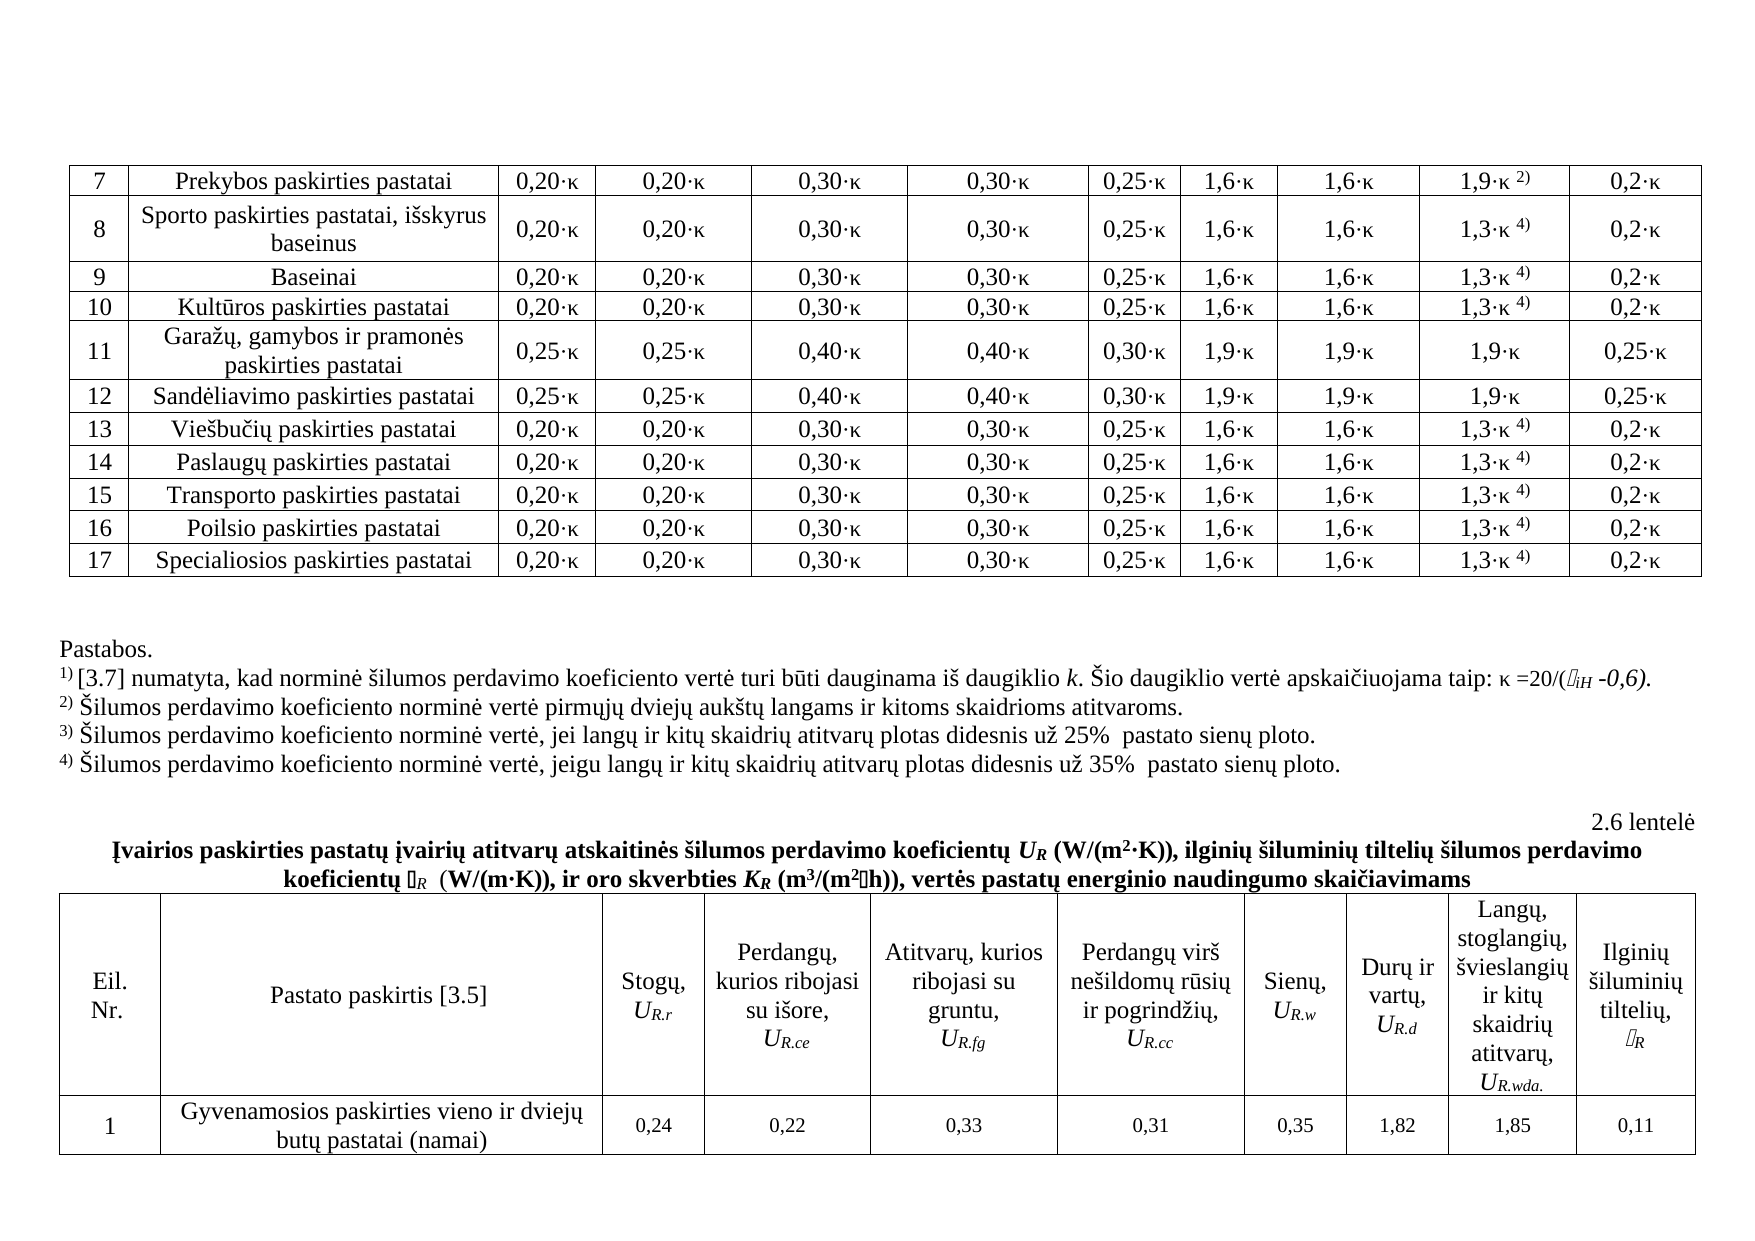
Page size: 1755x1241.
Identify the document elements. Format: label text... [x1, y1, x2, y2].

table_cell 0,20·κ [499, 544, 595, 576]
table_cell 0,20·κ [596, 166, 751, 195]
table_cell 0,25·κ [596, 321, 751, 379]
table_cell 0,25·κ [1089, 292, 1180, 320]
text 2) Šilumos perdavimo koeficiento norminė vertė pirmųjų dviejų aukštų langams ir kitoms skaidrioms atitvaroms. [59, 692, 1695, 721]
table_cell 0,30·κ [1089, 380, 1180, 412]
table_cell 0,20·κ [499, 262, 595, 291]
table_cell 0,2·κ [1570, 544, 1701, 576]
table_cell 16 [70, 511, 128, 543]
table_cell 0,35 [1245, 1096, 1346, 1154]
table_header Durų ir vartų, UR.d [1347, 894, 1448, 1095]
table_cell 0,30·κ [908, 262, 1088, 291]
table_header Stogų, UR.r [603, 894, 704, 1095]
table_cell 0,33 [871, 1096, 1057, 1154]
table_cell 0,20·κ [499, 166, 595, 195]
table_cell 0,30·κ [752, 166, 907, 195]
table_cell 10 [70, 292, 128, 320]
table_cell 0,20·κ [499, 511, 595, 543]
table_cell 0,2·κ [1570, 292, 1701, 320]
table_cell Sporto paskirties pastatai, išskyrus baseinus [129, 196, 498, 261]
table_cell 0,2·κ [1570, 479, 1701, 510]
table_cell 0,25·κ [1089, 413, 1180, 444]
table_cell 1,9·κ 2) [1420, 166, 1569, 195]
table_cell 0,20·κ [499, 479, 595, 510]
table_cell 0,30·κ [752, 446, 907, 477]
table_cell 0,30·κ [908, 413, 1088, 444]
table_cell 0,30·κ [752, 413, 907, 444]
table_cell 0,20·κ [596, 196, 751, 261]
table_cell 0,25·κ [1089, 544, 1180, 576]
table_cell 1,6·κ [1278, 544, 1419, 576]
table_cell 0,30·κ [1089, 321, 1180, 379]
table_cell 1,3·κ 4) [1420, 446, 1569, 477]
text 4) Šilumos perdavimo koeficiento norminė vertė, jeigu langų ir kitų skaidrių atitvarų plotas didesnis už 35% pastato sienų ploto. [59, 749, 1695, 778]
table_cell 0,30·κ [908, 446, 1088, 477]
table_cell 0,20·κ [596, 413, 751, 444]
table_cell 0,30·κ [752, 511, 907, 543]
table_cell 1,6·κ [1278, 292, 1419, 320]
table_cell 0,2·κ [1570, 413, 1701, 444]
table_cell 0,20·κ [499, 196, 595, 261]
table_cell 0,30·κ [752, 292, 907, 320]
table_cell 1,9·κ [1181, 321, 1277, 379]
table_cell 1,6·κ [1181, 479, 1277, 510]
table_cell 0,2·κ [1570, 446, 1701, 477]
table_cell Garažų, gamybos ir pramonės paskirties pastatai [129, 321, 498, 379]
table_cell 1,6·κ [1181, 166, 1277, 195]
table_cell 0,22 [705, 1096, 870, 1154]
table_cell Kultūros paskirties pastatai [129, 292, 498, 320]
table_cell 1,6·κ [1278, 446, 1419, 477]
table_cell Paslaugų paskirties pastatai [129, 446, 498, 477]
table_cell 0,25·κ [1089, 196, 1180, 261]
table_cell 0,11 [1577, 1096, 1695, 1154]
table_cell 1,9·κ [1420, 380, 1569, 412]
table_header Eil. Nr. [60, 894, 160, 1095]
table_cell 0,30·κ [752, 479, 907, 510]
table_cell Poilsio paskirties pastatai [129, 511, 498, 543]
table_cell 0,30·κ [908, 196, 1088, 261]
table_cell 0,2·κ [1570, 262, 1701, 291]
table_cell 0,30·κ [908, 479, 1088, 510]
text 2.6 lentelė [59, 807, 1695, 836]
table_cell 1,6·κ [1181, 446, 1277, 477]
table_cell 0,30·κ [908, 511, 1088, 543]
table_cell 0,2·κ [1570, 511, 1701, 543]
table_cell 1,6·κ [1278, 196, 1419, 261]
table_header Pastato paskirtis [3.5] [161, 894, 602, 1095]
table_cell 0,25·κ [499, 321, 595, 379]
table_cell 11 [70, 321, 128, 379]
table_cell Specialiosios paskirties pastatai [129, 544, 498, 576]
table_cell 0,30·κ [908, 544, 1088, 576]
table_cell 0,30·κ [752, 544, 907, 576]
table_cell Prekybos paskirties pastatai [129, 166, 498, 195]
table_cell Viešbučių paskirties pastatai [129, 413, 498, 444]
table_cell 0,25·κ [1570, 380, 1701, 412]
table_cell Baseinai [129, 262, 498, 291]
table_cell 1,6·κ [1181, 544, 1277, 576]
table_cell 0,20·κ [596, 544, 751, 576]
table_cell 8 [70, 196, 128, 261]
table_cell 0,25·κ [499, 380, 595, 412]
table_cell 1,3·κ 4) [1420, 262, 1569, 291]
table_cell 1,6·κ [1181, 196, 1277, 261]
table_cell 0,40·κ [752, 380, 907, 412]
table_cell 1,9·κ [1278, 380, 1419, 412]
table_cell 0,40·κ [752, 321, 907, 379]
table_cell 13 [70, 413, 128, 444]
table_cell 7 [70, 166, 128, 195]
table_cell 1,3·κ 4) [1420, 511, 1569, 543]
table_header Perdangų virš nešildomų rūsių ir pogrindžių, UR.cc [1058, 894, 1244, 1095]
table_cell 1 [60, 1096, 160, 1154]
table_cell 1,9·κ [1278, 321, 1419, 379]
table_cell 1,85 [1449, 1096, 1576, 1154]
table_cell 17 [70, 544, 128, 576]
table_cell 0,20·κ [499, 413, 595, 444]
table_cell 1,82 [1347, 1096, 1448, 1154]
table_cell 1,3·κ 4) [1420, 196, 1569, 261]
table_cell 0,20·κ [499, 292, 595, 320]
table_cell 0,31 [1058, 1096, 1244, 1154]
table_cell 0,2·κ [1570, 196, 1701, 261]
table_cell Gyvenamosios paskirties vieno ir dviejų butų pastatai (namai) [161, 1096, 602, 1154]
text Įvairios paskirties pastatų įvairių atitvarų atskaitinės šilumos perdavimo koeficientų UR (W/(m2·K)), ilginių šiluminių tiltelių šilumos perdavimo koeficientų R (W/(m·K)), ir oro skverbties KR (m3/(m2h)), vertės pastatų energinio naudingumo skaičiavimams [59, 836, 1695, 893]
table_header Langų, stoglangių, švieslangių ir kitų skaidrių atitvarų, UR.wda. [1449, 894, 1576, 1095]
table_cell 0,25·κ [596, 380, 751, 412]
table_cell 0,25·κ [1570, 321, 1701, 379]
text Pastabos. [59, 634, 1695, 663]
table_header Perdangų, kurios ribojasi su išore, UR.ce [705, 894, 870, 1095]
table_cell 0,20·κ [596, 479, 751, 510]
table_cell 0,25·κ [1089, 262, 1180, 291]
table_cell 1,6·κ [1278, 262, 1419, 291]
table_cell 1,6·κ [1181, 262, 1277, 291]
table_cell 1,6·κ [1278, 511, 1419, 543]
table_cell 0,20·κ [596, 262, 751, 291]
table_cell 0,30·κ [752, 196, 907, 261]
table_cell 0,30·κ [908, 292, 1088, 320]
table_cell 0,25·κ [1089, 479, 1180, 510]
table_cell 1,9·κ [1181, 380, 1277, 412]
table_cell 0,25·κ [1089, 166, 1180, 195]
table_cell 1,6·κ [1181, 413, 1277, 444]
table_header Atitvarų, kurios ribojasi su gruntu, UR.fg [871, 894, 1057, 1095]
table_cell 1,3·κ 4) [1420, 544, 1569, 576]
table_cell 1,3·κ 4) [1420, 479, 1569, 510]
table_cell 1,3·κ 4) [1420, 413, 1569, 444]
table_cell 12 [70, 380, 128, 412]
table_cell 0,20·κ [596, 511, 751, 543]
text 1) [3.7] numatyta, kad norminė šilumos perdavimo koeficiento vertė turi būti dauginama iš daugiklio k. Šio daugiklio vertė apskaičiuojama taip: κ =20/(iH -0,6). [59, 663, 1695, 692]
table_cell 0,20·κ [499, 446, 595, 477]
table_cell 1,6·κ [1278, 413, 1419, 444]
table_cell 0,40·κ [908, 380, 1088, 412]
table_header Ilginių šiluminių tiltelių, R [1577, 894, 1695, 1095]
table_cell 1,3·κ 4) [1420, 292, 1569, 320]
table_cell 0,24 [603, 1096, 704, 1154]
table_cell 15 [70, 479, 128, 510]
table_cell 9 [70, 262, 128, 291]
table_cell 0,2·κ [1570, 166, 1701, 195]
table_cell Sandėliavimo paskirties pastatai [129, 380, 498, 412]
table_cell 0,20·κ [596, 446, 751, 477]
table_cell 0,40·κ [908, 321, 1088, 379]
table_cell 0,20·κ [596, 292, 751, 320]
table_cell 0,25·κ [1089, 446, 1180, 477]
table_cell 0,25·κ [1089, 511, 1180, 543]
table_cell Transporto paskirties pastatai [129, 479, 498, 510]
table_cell 14 [70, 446, 128, 477]
table_cell 1,6·κ [1181, 511, 1277, 543]
table_cell 0,30·κ [908, 166, 1088, 195]
table_cell 1,9·κ [1420, 321, 1569, 379]
text 3) Šilumos perdavimo koeficiento norminė vertė, jei langų ir kitų skaidrių atitvarų plotas didesnis už 25% pastato sienų ploto. [59, 721, 1695, 749]
table_cell 0,30·κ [752, 262, 907, 291]
table_cell 1,6·κ [1278, 479, 1419, 510]
table_cell 1,6·κ [1181, 292, 1277, 320]
table_cell 1,6·κ [1278, 166, 1419, 195]
table_header Sienų, UR.w [1245, 894, 1346, 1095]
